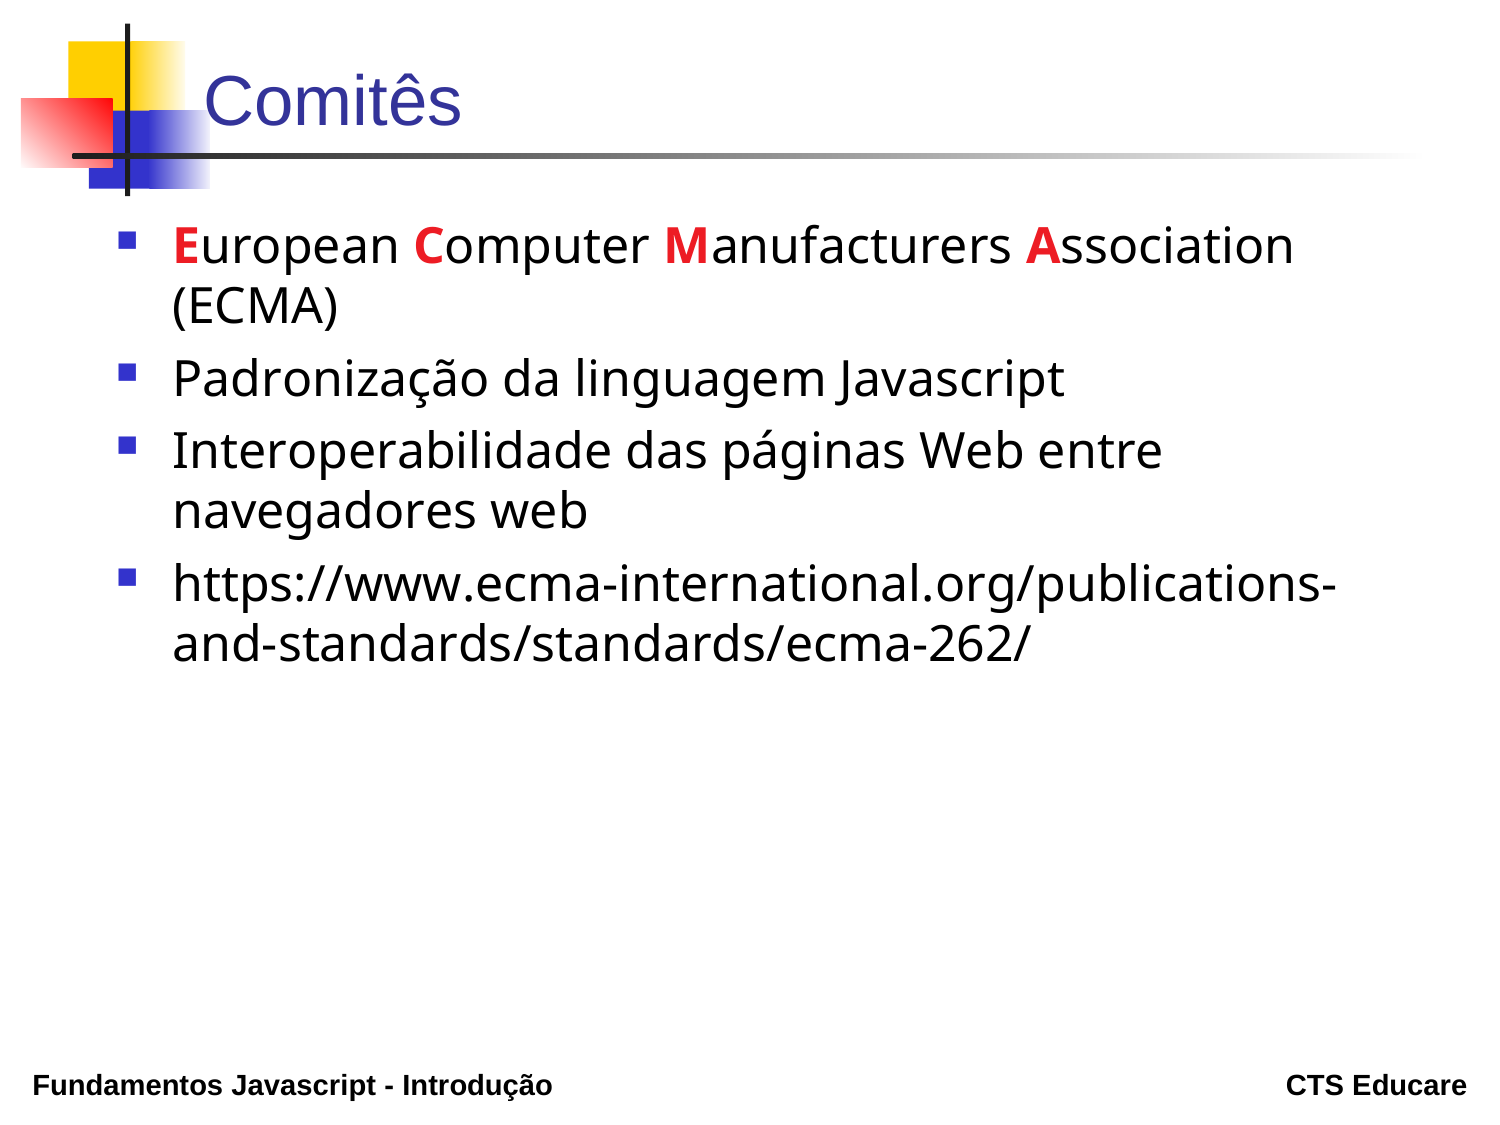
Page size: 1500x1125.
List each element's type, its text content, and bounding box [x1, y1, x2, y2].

title Comitês [188, 46, 1468, 149]
list European Computer Manufacturers Association (ECMA) Padronização da linguagem Javascript Interoperabilidade das páginas Web entre navegadores web https://www.ecma-international.org/publications-and-standards/standards/ecma-262/ [100, 206, 1447, 1024]
